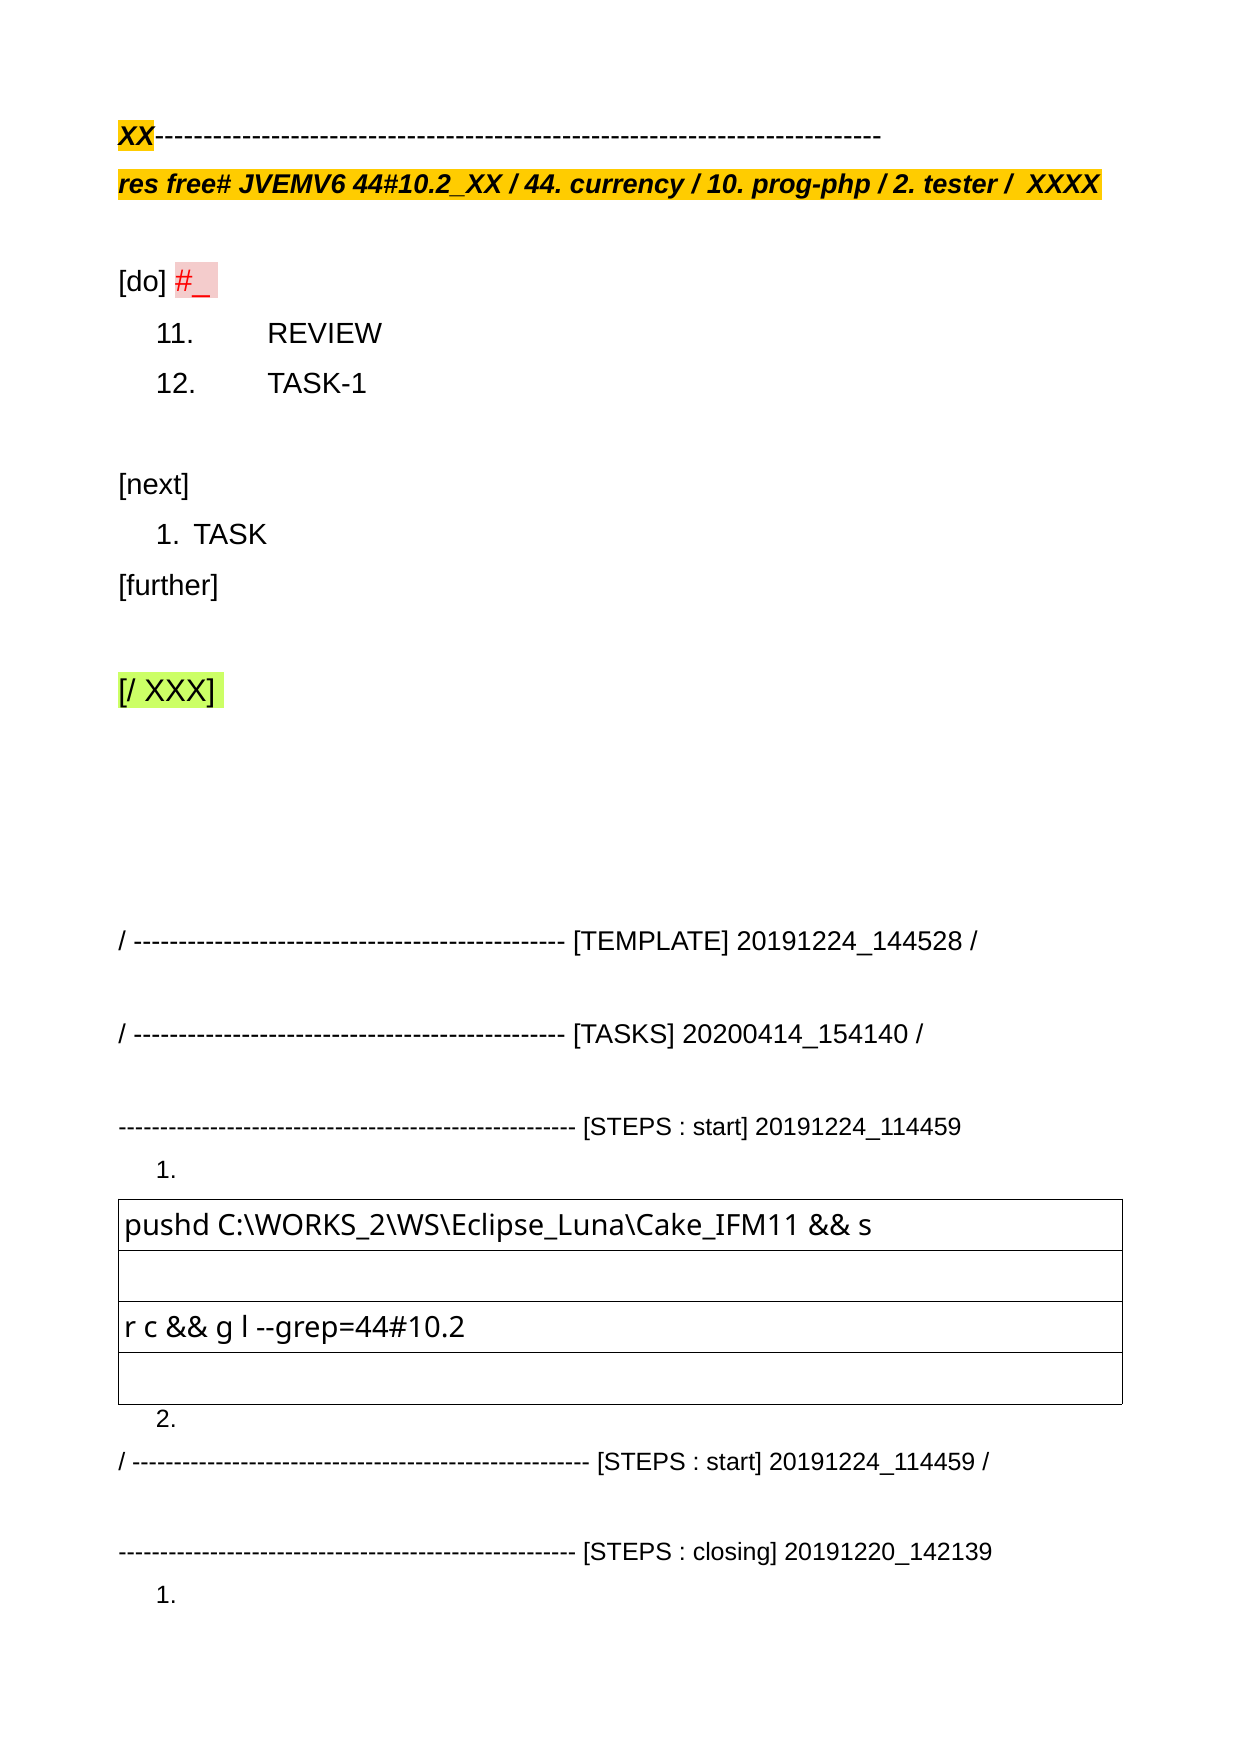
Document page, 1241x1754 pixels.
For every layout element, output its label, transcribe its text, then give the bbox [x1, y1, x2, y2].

text [do] #_ [118, 262, 1122, 298]
list TASK [156, 517, 1122, 551]
text [further] [118, 568, 1122, 601]
list TASK-1 [156, 366, 1122, 400]
table_cell [119, 1353, 1122, 1403]
text [/ XXX] [118, 618, 1122, 708]
text / ------------------------------------------------ [TEMPLATE] 20191224_144528 / [118, 925, 1122, 956]
text ------------------------------------------------------- [STEPS : start] 20191224_114459 [118, 1112, 1122, 1141]
text ------------------------------------------------------- [STEPS : closing] 20191220_142139 [118, 1537, 1122, 1565]
text res free# JVEMV6 44#10.2_XX / 44. currency / 10. prog-php / 2. tester / XXXX [118, 168, 1122, 200]
text / ------------------------------------------------------- [STEPS : start] 20191224_114459 / [118, 1447, 1122, 1475]
table_header pushd C:\WORKS_2\WS\Eclipse_Luna\Cake_IFM11 && s [119, 1200, 1122, 1250]
table_cell [119, 1251, 1122, 1301]
text / ------------------------------------------------ [TASKS] 20200414_154140 / [118, 1018, 1122, 1050]
text [next] [118, 467, 1122, 501]
table_cell r c && g l --grep=44#10.2 [119, 1302, 1122, 1352]
list REVIEW [156, 316, 1122, 349]
text XX--------------------------------------------------------------------------- [118, 118, 1122, 152]
